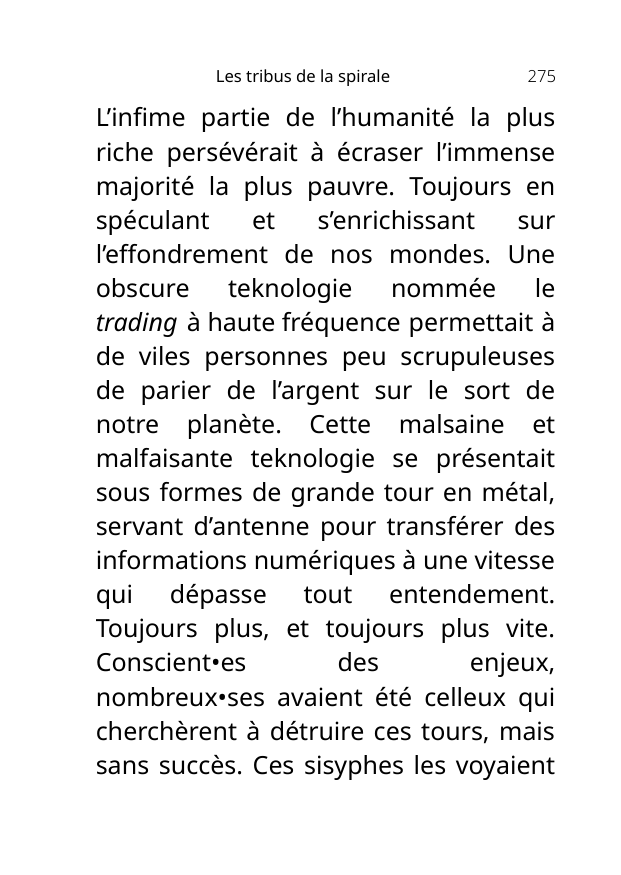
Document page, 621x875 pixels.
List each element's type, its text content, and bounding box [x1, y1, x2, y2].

text L’infime partie de l’humanité la plus riche persévérait à écraser l’immense majorité la plus pauvre. Toujours en spéculant et s’enrichissant sur l’effondrement de nos mondes. Une obscure teknologie nommée le trading à haute fréquence permettait à de viles personnes peu scrupuleuses de parier de l’argent sur le sort de notre planète. Cette malsaine et malfaisante teknologie se présentait sous formes de grande tour en métal, servant d’antenne pour transférer des informations numériques à une vitesse qui dépasse tout entendement. Toujours plus, et toujours plus vite. Conscient•es des enjeux, nombreux•ses avaient été celleux qui cherchèrent à détruire ces tours, mais sans succès. Ces sisyphes les voyaient [96, 100, 555, 781]
